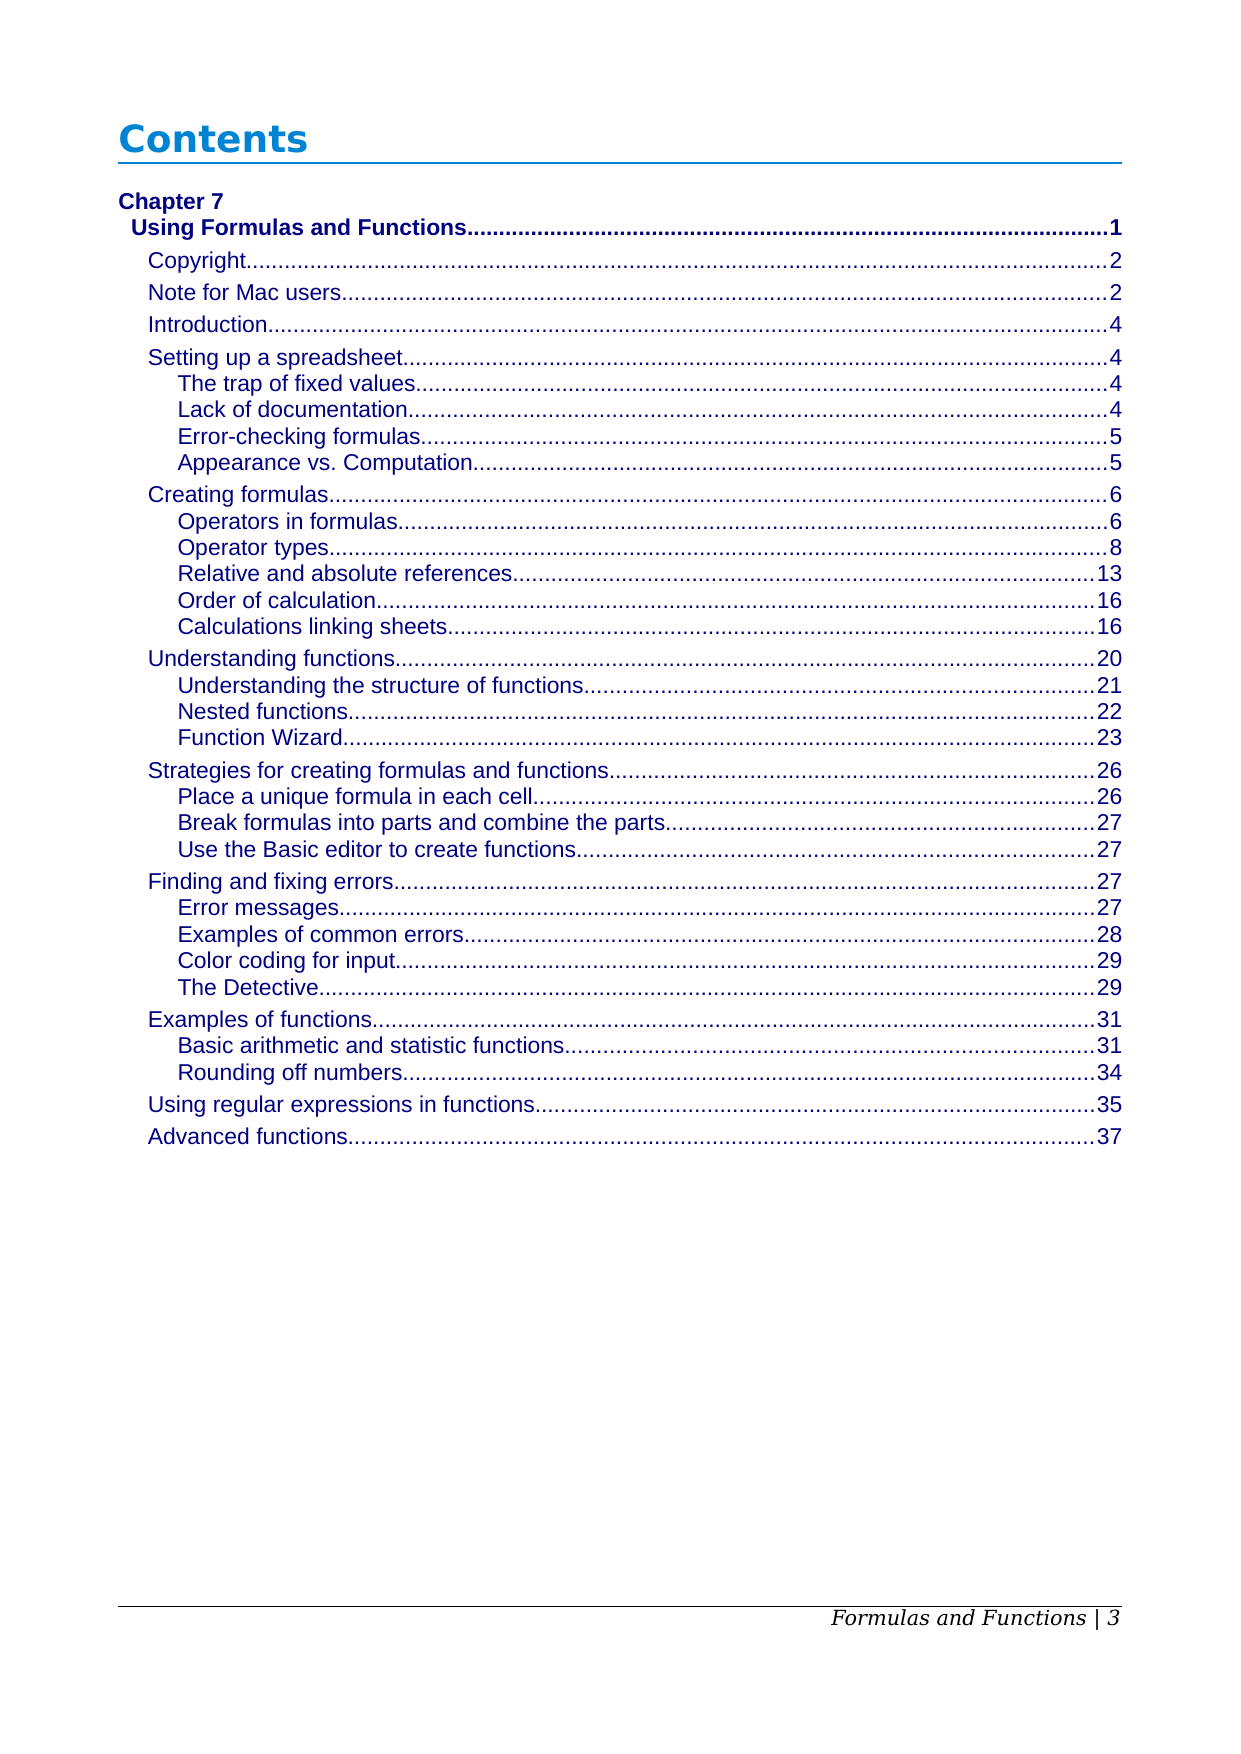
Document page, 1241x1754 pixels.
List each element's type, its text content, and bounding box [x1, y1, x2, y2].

text Using regular expressions in functions 35 [148, 1091, 1122, 1117]
text Place a unique formula in each cell 26 [177, 783, 1122, 809]
text Operator types 8 [177, 534, 1122, 560]
text Note for Mac users 2 [148, 279, 1122, 305]
text Rounding off numbers 34 [177, 1058, 1122, 1085]
text The trap of fixed values 4 [177, 370, 1122, 396]
text Relative and absolute references 13 [177, 560, 1122, 587]
text Creating formulas 6 [148, 481, 1122, 508]
text Finding and fixing errors 27 [148, 868, 1122, 894]
text Understanding functions 20 [148, 645, 1122, 672]
text Error messages 27 [177, 894, 1122, 921]
text Contents [118, 118, 1122, 162]
text Chapter 7 Using Formulas and Functions 1 [118, 188, 1122, 241]
text Understanding the structure of functions 21 [177, 672, 1122, 698]
text Break formulas into parts and combine the parts 27 [177, 809, 1122, 836]
text Introduction 4 [148, 311, 1122, 338]
text Error-checking formulas 5 [177, 423, 1122, 449]
text Function Wizard 23 [177, 724, 1122, 751]
text Order of calculation 16 [177, 587, 1122, 613]
text Appearance vs. Computation 5 [177, 449, 1122, 475]
text Lack of documentation 4 [177, 396, 1122, 423]
text Basic arithmetic and statistic functions 31 [177, 1032, 1122, 1058]
text Examples of common errors 28 [177, 921, 1122, 947]
text Copyright 2 [148, 247, 1122, 273]
text The Detective 29 [177, 973, 1122, 1000]
text Color coding for input 29 [177, 947, 1122, 973]
text Strategies for creating formulas and functions 26 [148, 757, 1122, 783]
text Examples of functions 31 [148, 1006, 1122, 1032]
text Calculations linking sheets 16 [177, 613, 1122, 639]
text Use the Basic editor to create functions 27 [177, 836, 1122, 862]
text Setting up a spreadsheet 4 [148, 343, 1122, 370]
text Advanced functions 37 [148, 1123, 1122, 1149]
text Operators in formulas 6 [177, 508, 1122, 534]
text Nested functions 22 [177, 698, 1122, 724]
